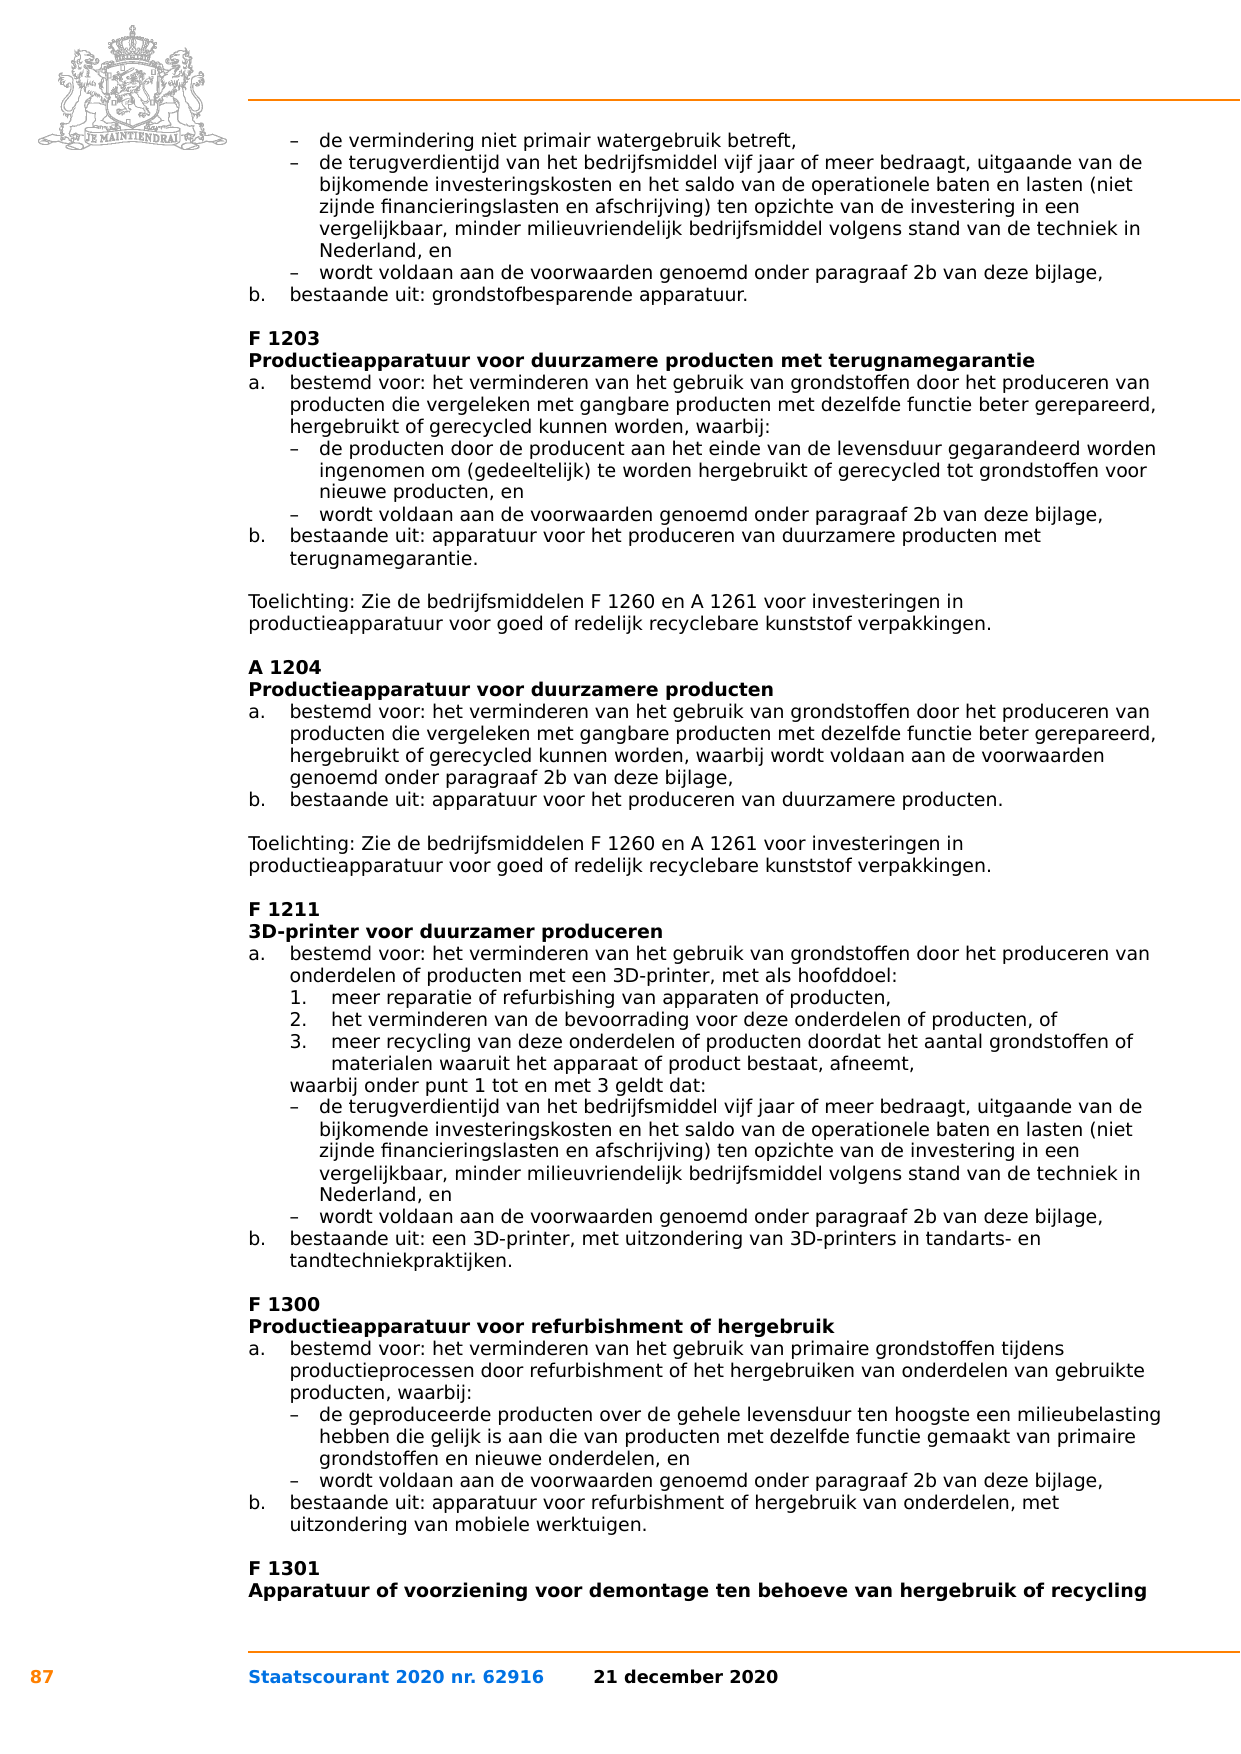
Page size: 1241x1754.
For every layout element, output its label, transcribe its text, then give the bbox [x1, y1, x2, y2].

text Productieapparatuur voor duurzamere producten met terugnamegarantie [248, 349, 1163, 372]
text a. bestemd voor: het verminderen van het gebruik van grondstoffen door het produceren van onderdelen of producten met een 3D-printer, met als hoofddoel: [248, 943, 1163, 987]
text F 1300 [248, 1294, 1163, 1316]
text b. bestaande uit: apparatuur voor het produceren van duurzamere producten met terugnamegarantie. [248, 525, 1163, 569]
text – de vermindering niet primair watergebruik betreft, [289, 130, 1163, 152]
text a. bestemd voor: het verminderen van het gebruik van grondstoffen door het produceren van producten die vergeleken met gangbare producten met dezelfde functie beter gerepareerd, hergebruikt of gerecycled kunnen worden, waarbij wordt voldaan aan de voorwaarden genoemd onder paragraaf 2b van deze bijlage, [248, 701, 1163, 789]
text Toelichting: Zie de bedrijfsmiddelen F 1260 en A 1261 voor investeringen in productieapparatuur voor goed of redelijk recyclebare kunststof verpakkingen. [248, 833, 1163, 877]
text – de producten door de producent aan het einde van de levensduur gegarandeerd worden ingenomen om (gedeeltelijk) te worden hergebruikt of gerecycled tot grondstoffen voor nieuwe producten, en [289, 437, 1163, 503]
text A 1204 [248, 657, 1163, 679]
text – de terugverdientijd van het bedrijfsmiddel vijf jaar of meer bedraagt, uitgaande van de bijkomende investeringskosten en het saldo van de operationele baten en lasten (niet zijnde financieringslasten en afschrijving) ten opzichte van de investering in een vergelijkbaar, minder milieuvriendelijk bedrijfsmiddel volgens stand van de techniek in Nederland, en [289, 1096, 1163, 1206]
text – wordt voldaan aan de voorwaarden genoemd onder paragraaf 2b van deze bijlage, [289, 1206, 1163, 1228]
text 3D-printer voor duurzamer produceren [248, 921, 1163, 943]
text F 1301 [248, 1558, 1163, 1580]
text Productieapparatuur voor refurbishment of hergebruik [248, 1316, 1163, 1338]
text – de geproduceerde producten over de gehele levensduur ten hoogste een milieubelasting hebben die gelijk is aan die van producten met dezelfde functie gemaakt van primaire grondstoffen en nieuwe onderdelen, en [289, 1404, 1163, 1470]
text b. bestaande uit: apparatuur voor refurbishment of hergebruik van onderdelen, met uitzondering van mobiele werktuigen. [248, 1492, 1163, 1536]
text b. bestaande uit: een 3D-printer, met uitzondering van 3D-printers in tandarts- en tandtechniekpraktijken. [248, 1228, 1163, 1272]
text a. bestemd voor: het verminderen van het gebruik van primaire grondstoffen tijdens productieprocessen door refurbishment of het hergebruiken van onderdelen van gebruikte producten, waarbij: [248, 1338, 1163, 1404]
text Toelichting: Zie de bedrijfsmiddelen F 1260 en A 1261 voor investeringen in productieapparatuur voor goed of redelijk recyclebare kunststof verpakkingen. [248, 591, 1163, 635]
text Productieapparatuur voor duurzamere producten [248, 679, 1163, 701]
text – wordt voldaan aan de voorwaarden genoemd onder paragraaf 2b van deze bijlage, [289, 503, 1163, 525]
text 2. het verminderen van de bevoorrading voor deze onderdelen of producten, of [289, 1008, 1163, 1031]
text F 1211 [248, 899, 1163, 921]
picture [38, 25, 227, 150]
text b. bestaande uit: apparatuur voor het produceren van duurzamere producten. [248, 789, 1163, 811]
text – wordt voldaan aan de voorwaarden genoemd onder paragraaf 2b van deze bijlage, [289, 262, 1163, 284]
text – wordt voldaan aan de voorwaarden genoemd onder paragraaf 2b van deze bijlage, [289, 1470, 1163, 1492]
text F 1203 [248, 328, 1163, 349]
text – de terugverdientijd van het bedrijfsmiddel vijf jaar of meer bedraagt, uitgaande van de bijkomende investeringskosten en het saldo van de operationele baten en lasten (niet zijnde financieringslasten en afschrijving) ten opzichte van de investering in een vergelijkbaar, minder milieuvriendelijk bedrijfsmiddel volgens stand van de techniek in Nederland, en [289, 152, 1163, 262]
text Apparatuur of voorziening voor demontage ten behoeve van hergebruik of recycling [248, 1580, 1163, 1602]
text b. bestaande uit: grondstofbesparende apparatuur. [248, 284, 1163, 306]
text 3. meer recycling van deze onderdelen of producten doordat het aantal grondstoffen of materialen waaruit het apparaat of product bestaat, afneemt, [289, 1031, 1163, 1074]
text a. bestemd voor: het verminderen van het gebruik van grondstoffen door het produceren van producten die vergeleken met gangbare producten met dezelfde functie beter gerepareerd, hergebruikt of gerecycled kunnen worden, waarbij: [248, 372, 1163, 437]
text 1. meer reparatie of refurbishing van apparaten of producten, [289, 987, 1163, 1008]
text waarbij onder punt 1 tot en met 3 geldt dat: [289, 1074, 1163, 1096]
